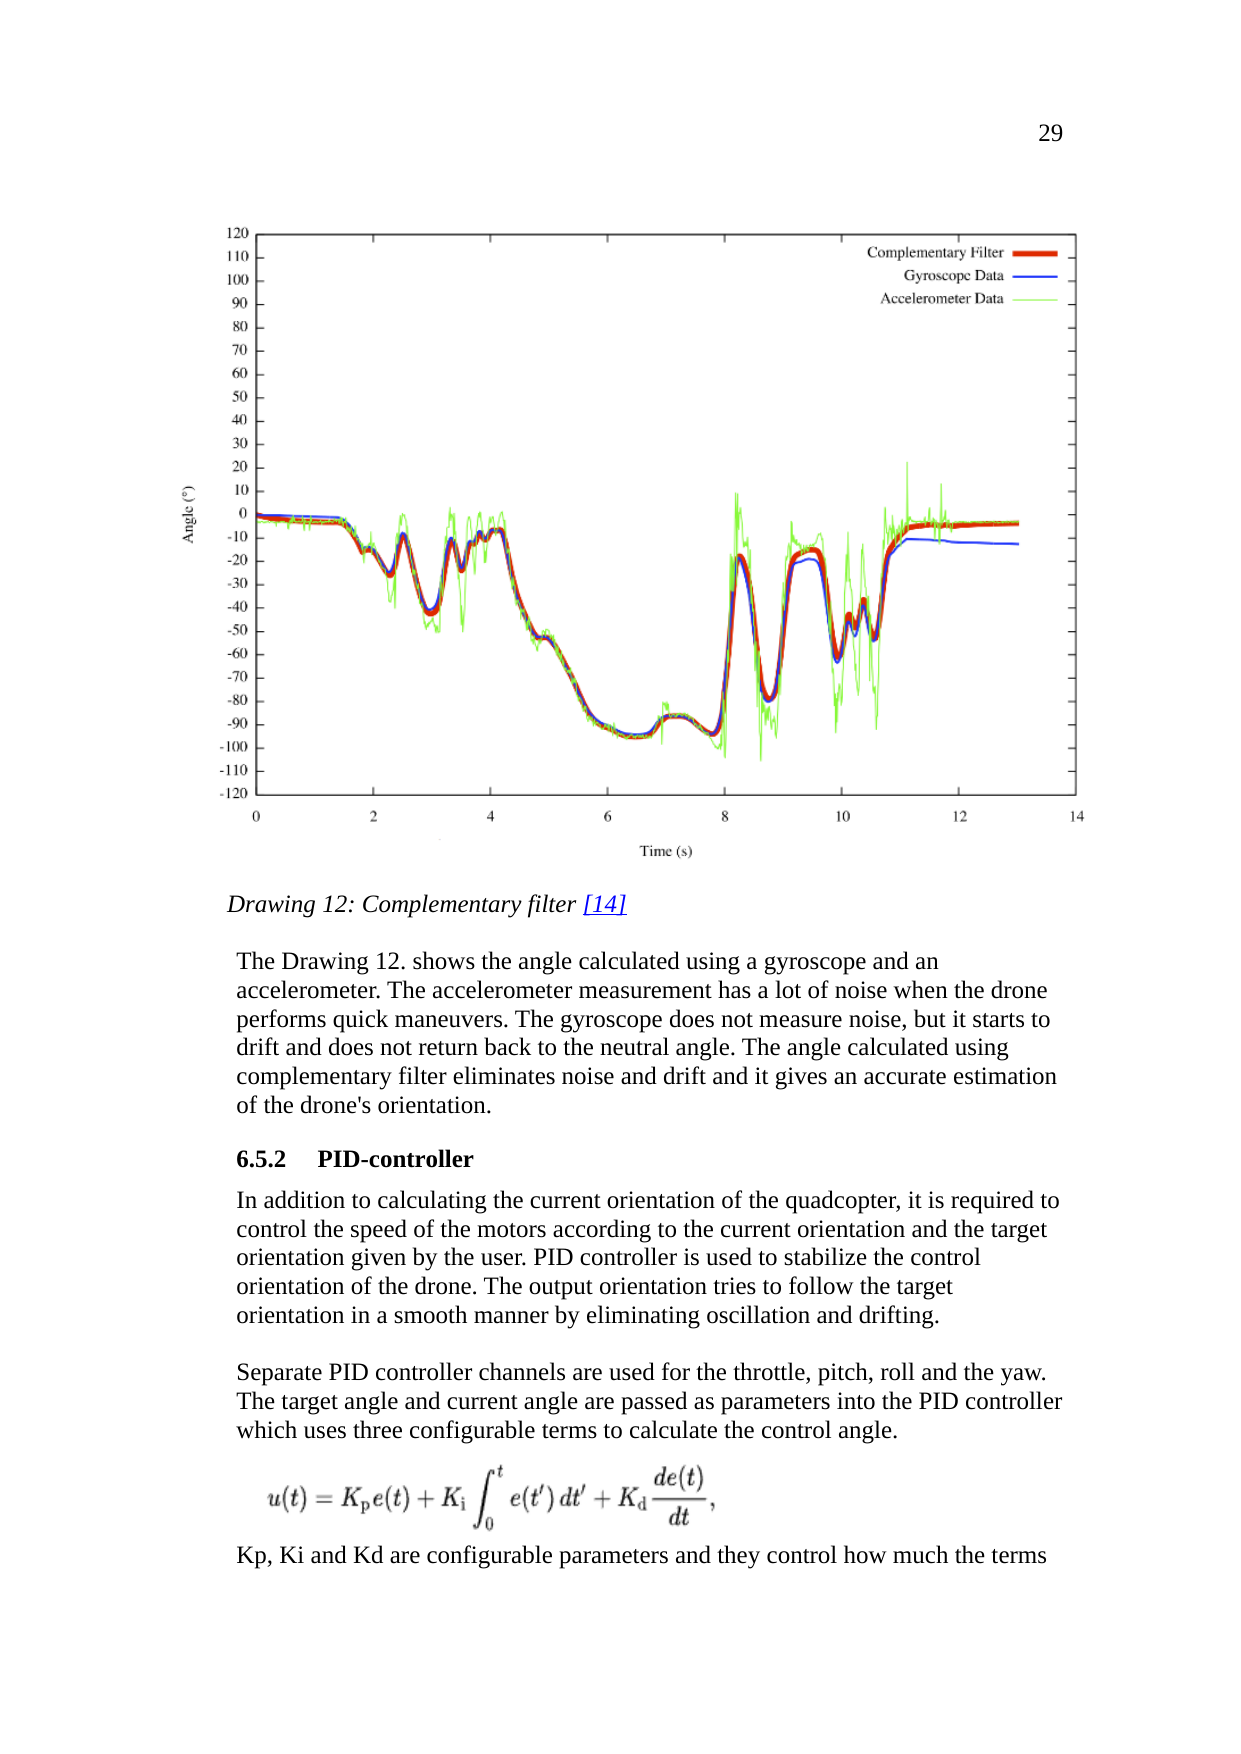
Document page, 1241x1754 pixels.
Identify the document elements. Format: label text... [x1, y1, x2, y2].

text Separate PID controller channels are used for the throttle, pitch, roll and the yaw. The target angle and current angle are passed as parameters into the PID controller which uses three configurable terms to calculate the control angle. [236, 1357, 1063, 1444]
picture [87, 203, 1110, 889]
text Kp, Ki and Kd are configurable parameters and they control how much the terms [236, 1538, 1063, 1569]
text Drawing 12: Complementary filter [14] [227, 886, 1129, 917]
text The Drawing 12. shows the angle calculated using a gyroscope and an accelerometer. The accelerometer measurement has a lot of noise when the drone performs quick maneuvers. The gyroscope does not measure noise, but it starts to drift and does not return back to the neutral angle. The angle calculated using complementary filter eliminates noise and drift and it gives an accurate estimation of the drone's orientation. [236, 946, 1063, 1119]
text In addition to calculating the current orientation of the quadcopter, it is required to control the speed of the motors according to the current orientation and the target orientation given by the user. PID controller is used to stabilize the control orientation of the drone. The output orientation tries to follow the target orientation in a smooth manner by eliminating oscillation and drifting. [236, 1185, 1063, 1329]
subtitle PID-controller [236, 1144, 1063, 1172]
picture [256, 1454, 743, 1541]
